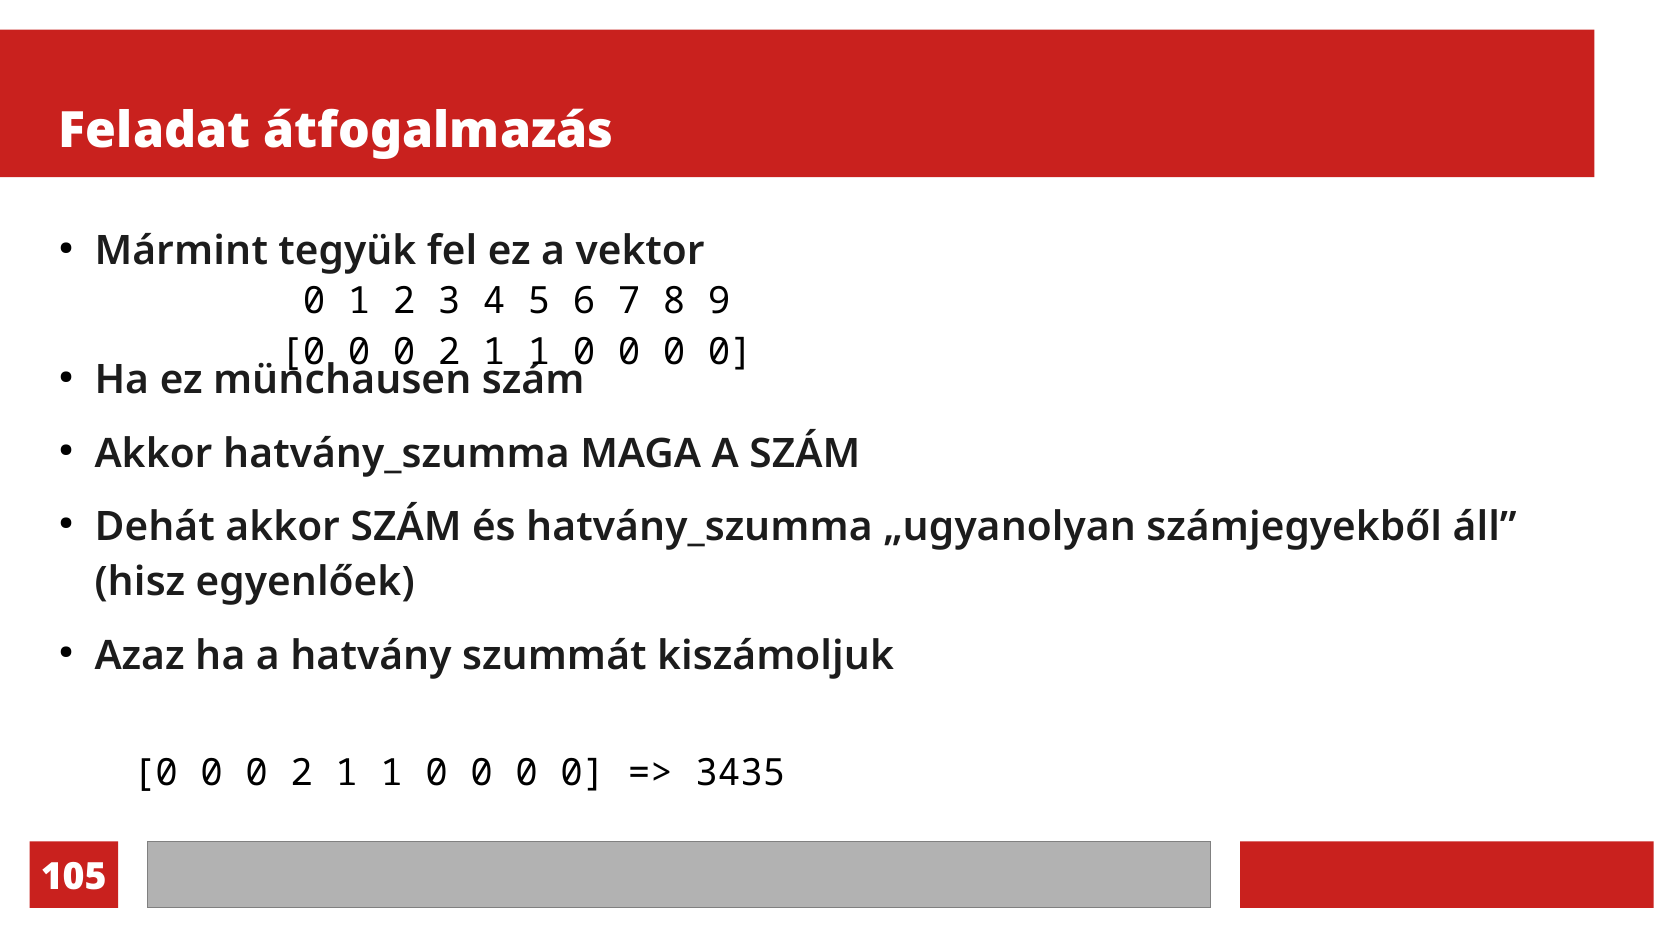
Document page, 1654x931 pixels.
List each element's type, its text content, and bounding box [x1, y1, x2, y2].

text_box [0 0 0 2 1 1 0 0 0 0] => 3435 [118, 738, 1093, 798]
list Mármint tegyük fel ez a vektor Ha ez münchausen szám Akkor hatvány_szumma MAGA A SZÁM Dehát akkor SZÁM és hatvány_szumma „ugyanolyan számjegyekből áll” (hisz egyenlőek) Azaz ha a hatvány szummát kiszámoljuk [59, 221, 1565, 739]
text_box 0 1 2 3 4 5 6 7 8 9 [0 0 0 2 1 1 0 0 0 0] [265, 265, 1241, 356]
title Feladat átfogalmazás [59, 44, 1595, 163]
